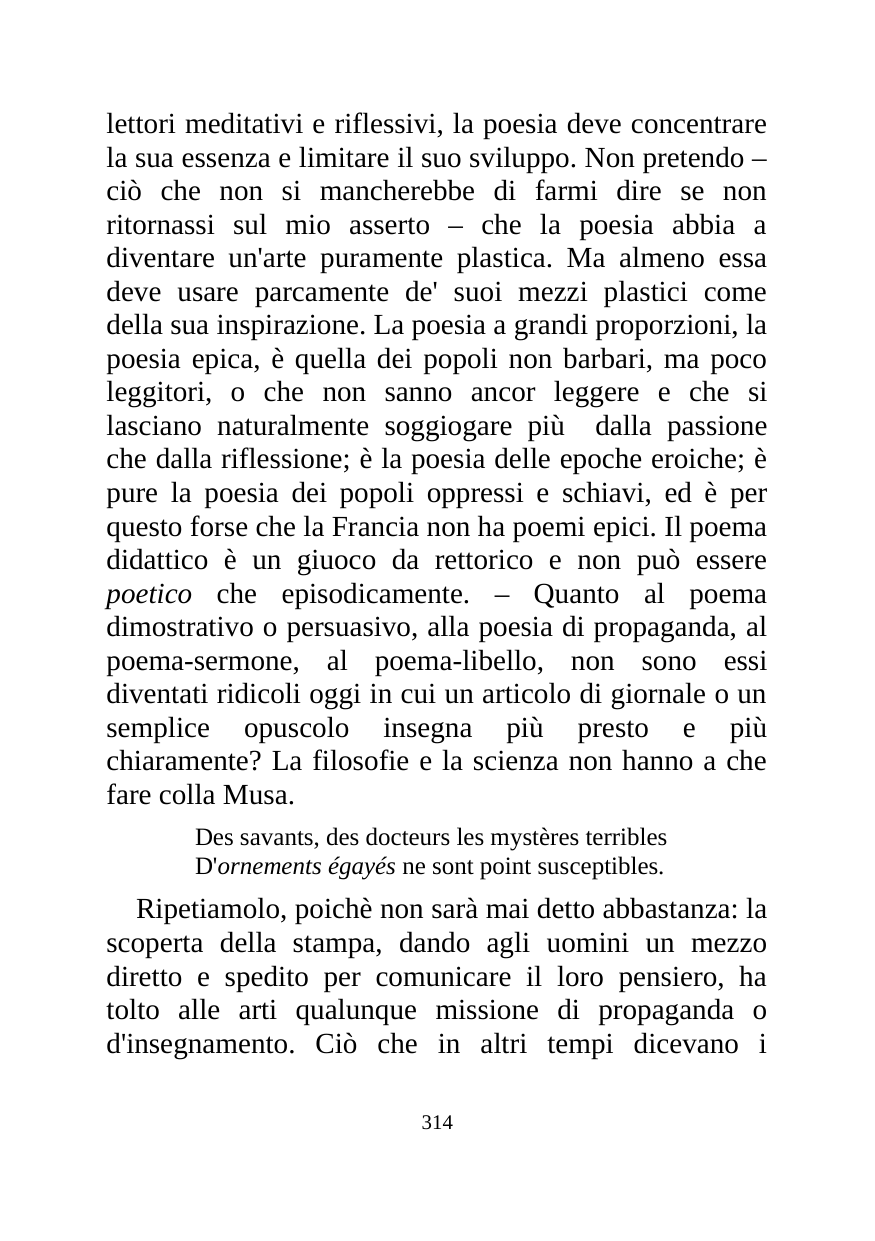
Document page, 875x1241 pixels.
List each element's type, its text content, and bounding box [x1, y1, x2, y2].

text Des savants, des docteurs les mystères terribles D'ornements égayés ne sont point susceptibles. [195, 822, 768, 880]
text Ripetiamolo, poichè non sarà mai detto abbastanza: la scoperta della stampa, dando agli uomini un mezzo diretto e spedito per comunicare il loro pensiero, ha tolto alle arti qualunque missione di propaganda o d'insegnamento. Ciò che in altri tempi dicevano i [106, 892, 768, 1059]
text lettori meditativi e riflessivi, la poesia deve concentrare la sua essenza e limitare il suo sviluppo. Non pretendo – ciò che non si mancherebbe di farmi dire se non ritornassi sul mio asserto – che la poesia abbia a diventare un'arte puramente plastica. Ma almeno essa deve usare parcamente de' suoi mezzi plastici come della sua inspirazione. La poesia a grandi proporzioni, la poesia epica, è quella dei popoli non barbari, ma poco leggitori, o che non sanno ancor leggere e che si lasciano naturalmente soggiogare più dalla passione che dalla riflessione; è la poesia delle epoche eroiche; è pure la poesia dei popoli oppressi e schiavi, ed è per questo forse che la Francia non ha poemi epici. Il poema didattico è un giuoco da rettorico e non può essere poetico che episodicamente. – Quanto al poema dimostrativo o persuasivo, alla poesia di propaganda, al poema-sermone, al poema-libello, non sono essi diventati ridicoli oggi in cui un articolo di giornale o un semplice opuscolo insegna più presto e più chiaramente? La filosofie e la scienza non hanno a che fare colla Musa. [106, 106, 768, 811]
